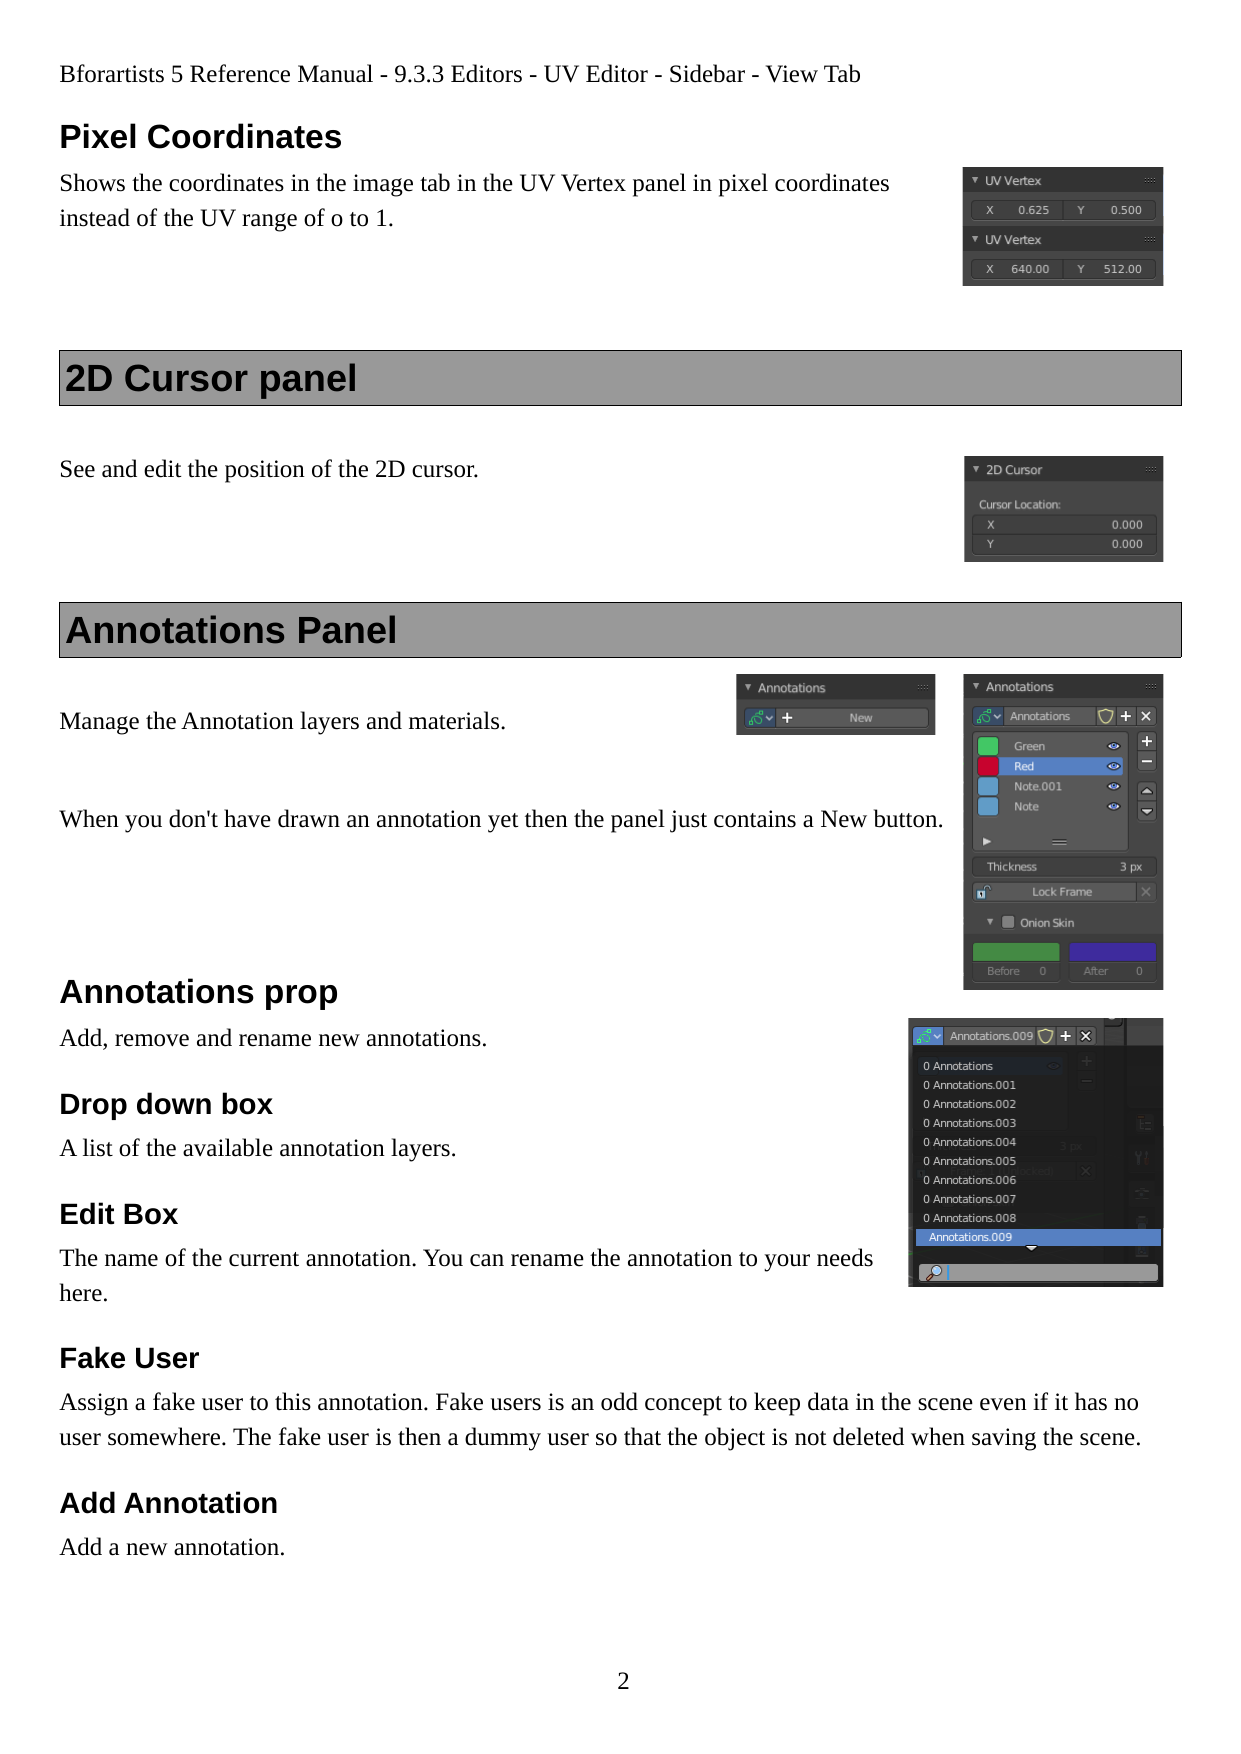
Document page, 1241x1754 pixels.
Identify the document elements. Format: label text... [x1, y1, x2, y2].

picture [908, 1018, 1164, 1287]
picture [964, 456, 1164, 562]
text Shows the coordinates in the image tab in the UV Vertex panel in pixel coordinates instead of the UV range of o to 1. [59, 168, 962, 232]
subtitle Pixel Coordinates [59, 117, 1181, 156]
subtitle Annotations prop [59, 972, 1181, 1011]
text A list of the available annotation layers. [59, 1133, 908, 1162]
subtitle Edit Box [59, 1197, 908, 1231]
picture [736, 674, 936, 735]
text Manage the Annotation layers and materials. [59, 706, 736, 735]
text Add, remove and rename new annotations. [59, 1023, 908, 1052]
subtitle [1164, 1197, 1181, 1231]
subtitle Add Annotation [59, 1486, 1181, 1519]
text Add a new annotation. [59, 1532, 1181, 1561]
picture [962, 167, 1164, 286]
table_header 2D Cursor panel [60, 351, 1181, 405]
text See and edit the position of the 2D cursor. [59, 454, 1181, 483]
text When you don't have drawn an annotation yet then the panel just contains a New button. [59, 804, 963, 833]
text The name of the current annotation. You can rename the annotation to your needs here. [59, 1243, 1181, 1306]
text Assign a fake user to this annotation. Fake users is an odd concept to keep data in the scene even if it has no user somewhere. The fake user is then a dummy user so that the object is not deleted when saving the scene. [59, 1387, 1181, 1451]
subtitle [1164, 1087, 1181, 1121]
subtitle Fake User [59, 1341, 1181, 1375]
subtitle Drop down box [59, 1087, 908, 1121]
picture [963, 674, 1164, 990]
table_header Annotations Panel [60, 603, 1181, 657]
